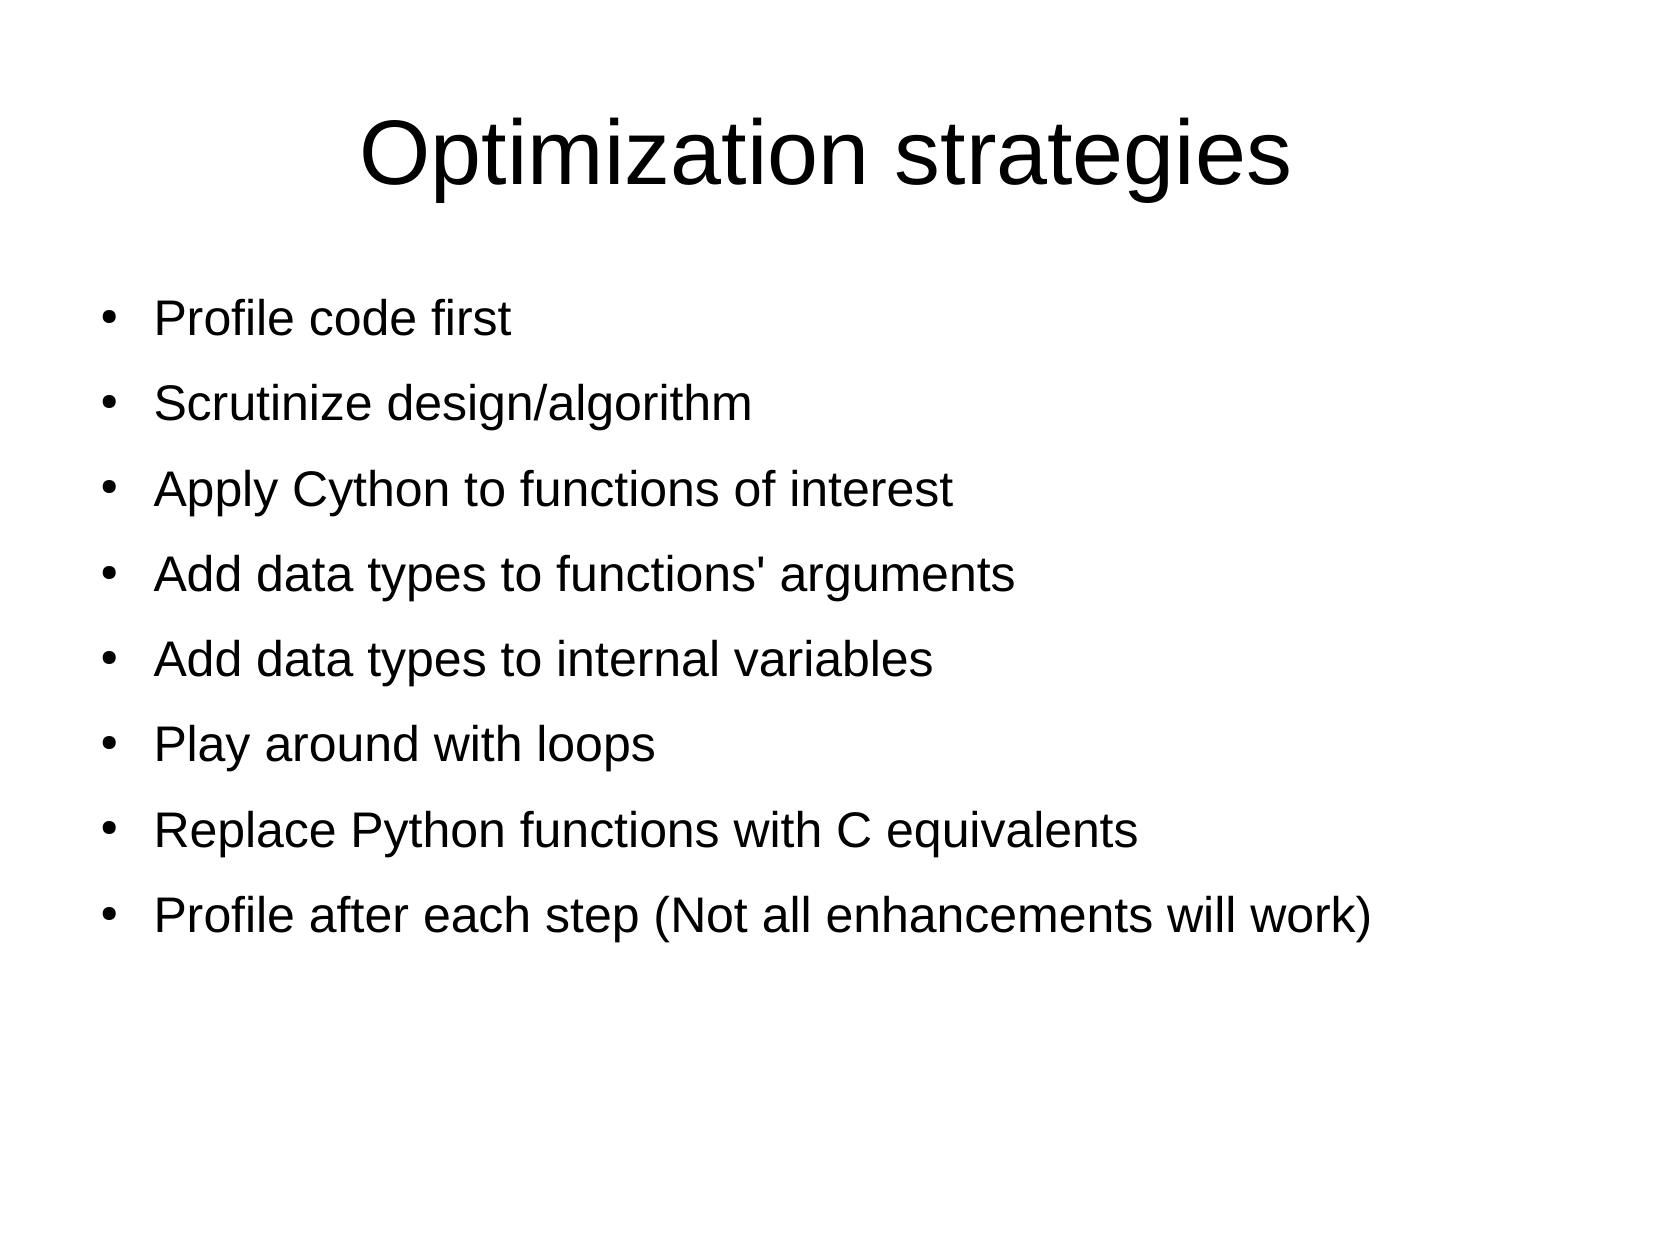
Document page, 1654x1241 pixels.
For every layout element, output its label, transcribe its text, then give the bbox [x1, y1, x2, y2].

list Profile code first Scrutinize design/algorithm Apply Cython to functions of interest Add data types to functions' arguments Add data types to internal variables Play around with loops Replace Python functions with C equivalents Profile after each step (Not all enhancements will work) [82, 290, 1571, 1109]
title Optimization strategies [82, 49, 1571, 257]
